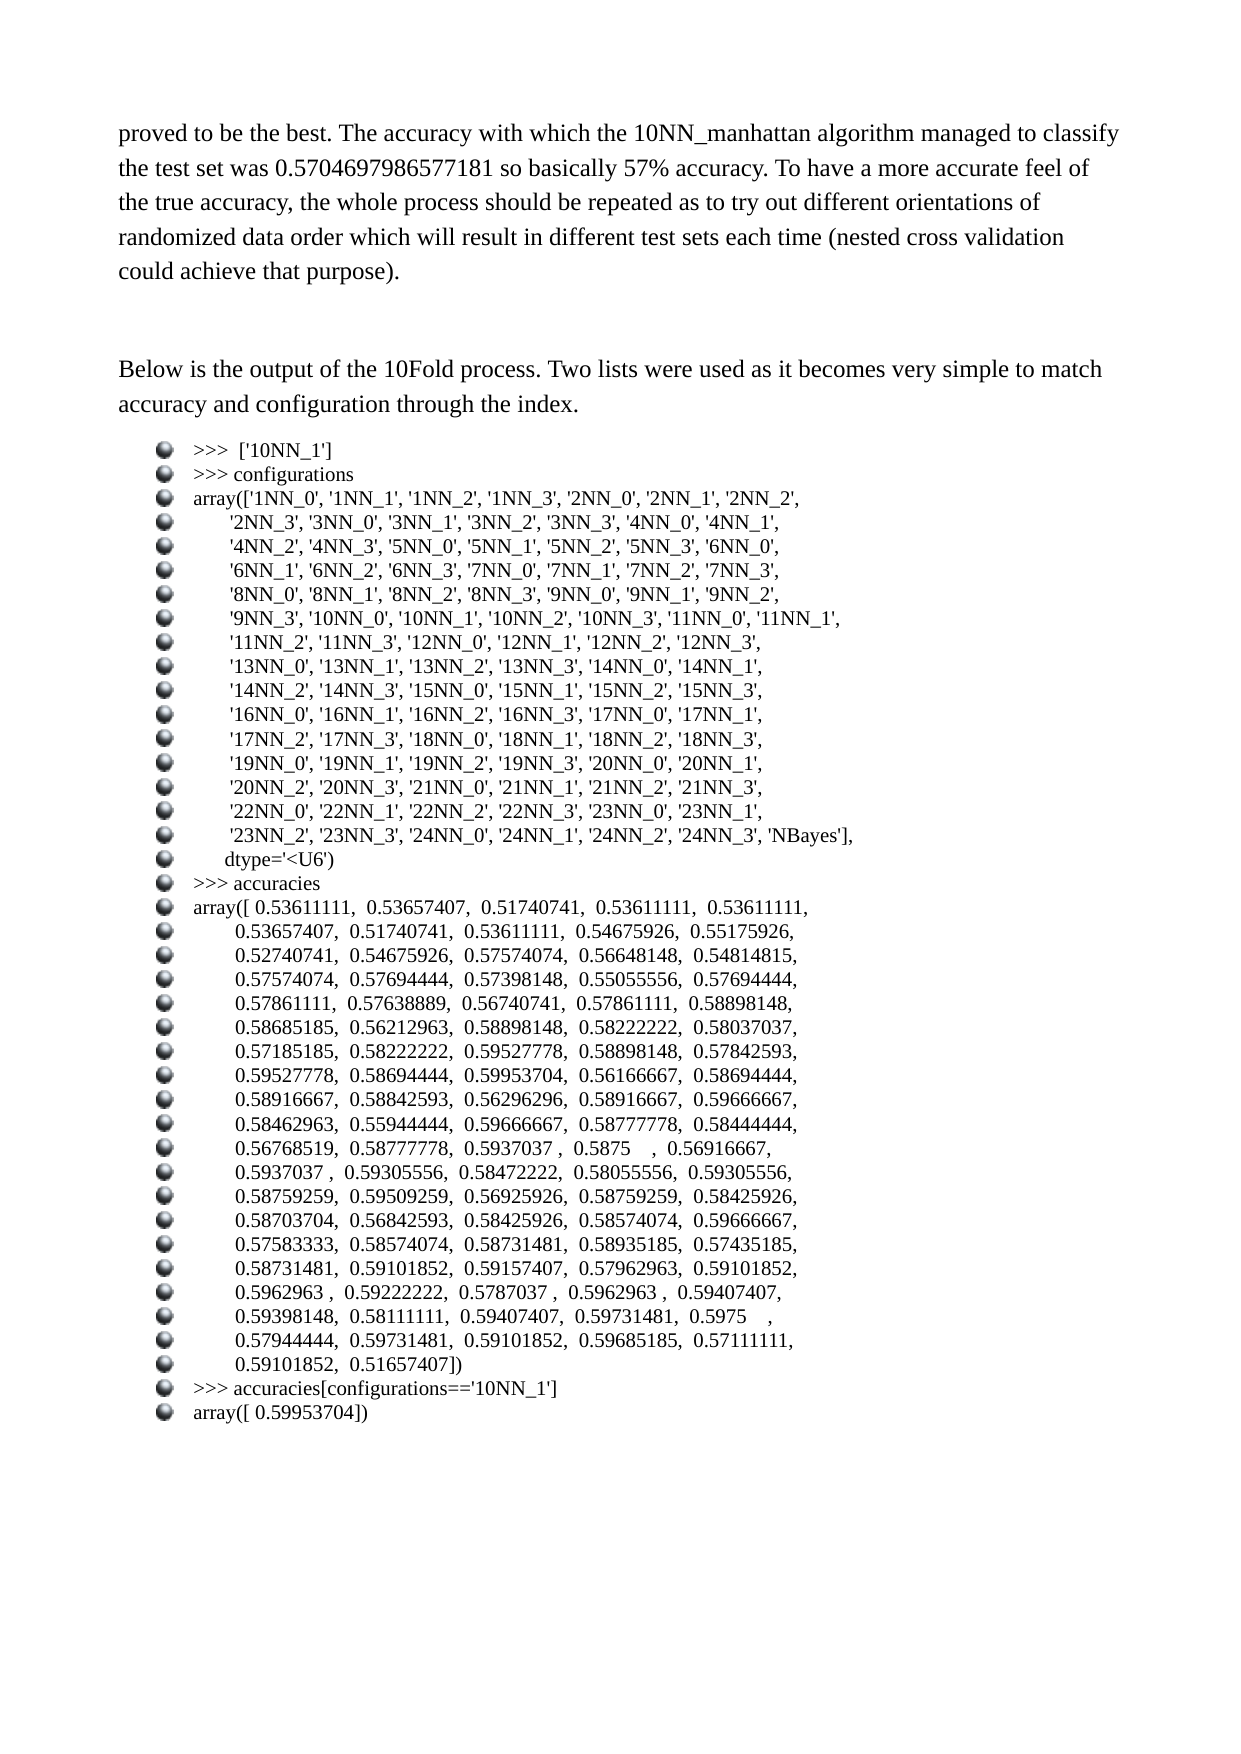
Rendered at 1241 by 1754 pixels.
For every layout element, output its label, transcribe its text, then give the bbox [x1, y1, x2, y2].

list 0.52740741, 0.54675926, 0.57574074, 0.56648148, 0.54814815, [156, 943, 1122, 967]
picture [156, 681, 174, 699]
list '13NN_0', '13NN_1', '13NN_2', '13NN_3', '14NN_0', '14NN_1', [156, 654, 1122, 678]
picture [156, 513, 174, 531]
list 0.58703704, 0.56842593, 0.58425926, 0.58574074, 0.59666667, [156, 1208, 1122, 1232]
list 0.59101852, 0.51657407]) [156, 1352, 1122, 1376]
picture [156, 1283, 174, 1301]
list '6NN_1', '6NN_2', '6NN_3', '7NN_0', '7NN_1', '7NN_2', '7NN_3', [156, 558, 1122, 582]
picture [156, 633, 174, 651]
picture [156, 922, 174, 940]
list '8NN_0', '8NN_1', '8NN_2', '8NN_3', '9NN_0', '9NN_1', '9NN_2', [156, 582, 1122, 606]
list 0.58916667, 0.58842593, 0.56296296, 0.58916667, 0.59666667, [156, 1087, 1122, 1111]
picture [156, 874, 174, 892]
picture [156, 441, 174, 459]
picture [156, 1211, 174, 1229]
picture [156, 1331, 174, 1349]
list '20NN_2', '20NN_3', '21NN_0', '21NN_1', '21NN_2', '21NN_3', [156, 774, 1122, 799]
list 0.59398148, 0.58111111, 0.59407407, 0.59731481, 0.5975 , [156, 1304, 1122, 1328]
picture [156, 1235, 174, 1253]
list '16NN_0', '16NN_1', '16NN_2', '16NN_3', '17NN_0', '17NN_1', [156, 702, 1122, 726]
list >>> accuracies [156, 871, 1122, 895]
picture [156, 850, 174, 868]
picture [156, 537, 174, 555]
list '4NN_2', '4NN_3', '5NN_0', '5NN_1', '5NN_2', '5NN_3', '6NN_0', [156, 534, 1122, 558]
picture [156, 994, 174, 1012]
picture [156, 729, 174, 747]
picture [156, 1066, 174, 1084]
list >>> configurations [156, 462, 1122, 486]
picture [156, 946, 174, 964]
picture [156, 778, 174, 796]
list 0.58731481, 0.59101852, 0.59157407, 0.57962963, 0.59101852, [156, 1256, 1122, 1280]
text Below is the output of the 10Fold process. Two lists were used as it becomes very simple to match accuracy and configuration through the index. [118, 354, 1122, 417]
picture [156, 657, 174, 675]
list '11NN_2', '11NN_3', '12NN_0', '12NN_1', '12NN_2', '12NN_3', [156, 630, 1122, 654]
list '19NN_0', '19NN_1', '19NN_2', '19NN_3', '20NN_0', '20NN_1', [156, 751, 1122, 774]
picture [156, 1186, 174, 1205]
picture [156, 1042, 174, 1060]
picture [156, 1403, 174, 1421]
picture [156, 753, 174, 772]
list '14NN_2', '14NN_3', '15NN_0', '15NN_1', '15NN_2', '15NN_3', [156, 678, 1122, 702]
picture [156, 1090, 174, 1109]
list 0.57583333, 0.58574074, 0.58731481, 0.58935185, 0.57435185, [156, 1232, 1122, 1256]
list '22NN_0', '22NN_1', '22NN_2', '22NN_3', '23NN_0', '23NN_1', [156, 799, 1122, 823]
list 0.53657407, 0.51740741, 0.53611111, 0.54675926, 0.55175926, [156, 919, 1122, 943]
list 0.58759259, 0.59509259, 0.56925926, 0.58759259, 0.58425926, [156, 1184, 1122, 1208]
list '17NN_2', '17NN_3', '18NN_0', '18NN_1', '18NN_2', '18NN_3', [156, 726, 1122, 751]
picture [156, 489, 174, 507]
picture [156, 705, 174, 724]
list dtype='<U6') [156, 847, 1122, 871]
picture [156, 1379, 174, 1397]
picture [156, 1018, 174, 1036]
picture [156, 826, 174, 844]
picture [156, 1307, 174, 1325]
list '9NN_3', '10NN_0', '10NN_1', '10NN_2', '10NN_3', '11NN_0', '11NN_1', [156, 606, 1122, 630]
picture [156, 1138, 174, 1157]
list >>> accuracies[configurations=='10NN_1'] [156, 1376, 1122, 1400]
picture [156, 1259, 174, 1277]
picture [156, 898, 174, 916]
picture [156, 465, 174, 483]
picture [156, 1114, 174, 1132]
list 0.57574074, 0.57694444, 0.57398148, 0.55055556, 0.57694444, [156, 967, 1122, 991]
list array([ 0.59953704]) [156, 1400, 1122, 1424]
text proved to be the best. The accuracy with which the 10NN_manhattan algorithm managed to classify the test set was 0.5704697986577181 so basically 57% accuracy. To have a more accurate feel of the true accuracy, the whole process should be repeated as to try out different orientations of randomized data order which will result in different test sets each time (nested cross validation could achieve that purpose). [118, 118, 1122, 285]
list array(['1NN_0', '1NN_1', '1NN_2', '1NN_3', '2NN_0', '2NN_1', '2NN_2', [156, 486, 1122, 510]
list 0.5937037 , 0.59305556, 0.58472222, 0.58055556, 0.59305556, [156, 1159, 1122, 1184]
list 0.59527778, 0.58694444, 0.59953704, 0.56166667, 0.58694444, [156, 1063, 1122, 1087]
picture [156, 970, 174, 988]
list array([ 0.53611111, 0.53657407, 0.51740741, 0.53611111, 0.53611111, [156, 895, 1122, 919]
list 0.58462963, 0.55944444, 0.59666667, 0.58777778, 0.58444444, [156, 1111, 1122, 1136]
list >>> ['10NN_1'] [156, 438, 1122, 462]
picture [156, 585, 174, 603]
picture [156, 609, 174, 627]
list 0.56768519, 0.58777778, 0.5937037 , 0.5875 , 0.56916667, [156, 1136, 1122, 1159]
picture [156, 801, 174, 820]
list '23NN_2', '23NN_3', '24NN_0', '24NN_1', '24NN_2', '24NN_3', 'NBayes'], [156, 823, 1122, 847]
picture [156, 1163, 174, 1181]
list 0.58685185, 0.56212963, 0.58898148, 0.58222222, 0.58037037, [156, 1015, 1122, 1039]
list '2NN_3', '3NN_0', '3NN_1', '3NN_2', '3NN_3', '4NN_0', '4NN_1', [156, 510, 1122, 534]
picture [156, 561, 174, 579]
picture [156, 1355, 174, 1373]
list 0.57861111, 0.57638889, 0.56740741, 0.57861111, 0.58898148, [156, 991, 1122, 1015]
list 0.57185185, 0.58222222, 0.59527778, 0.58898148, 0.57842593, [156, 1039, 1122, 1063]
list 0.57944444, 0.59731481, 0.59101852, 0.59685185, 0.57111111, [156, 1328, 1122, 1352]
list 0.5962963 , 0.59222222, 0.5787037 , 0.5962963 , 0.59407407, [156, 1280, 1122, 1304]
